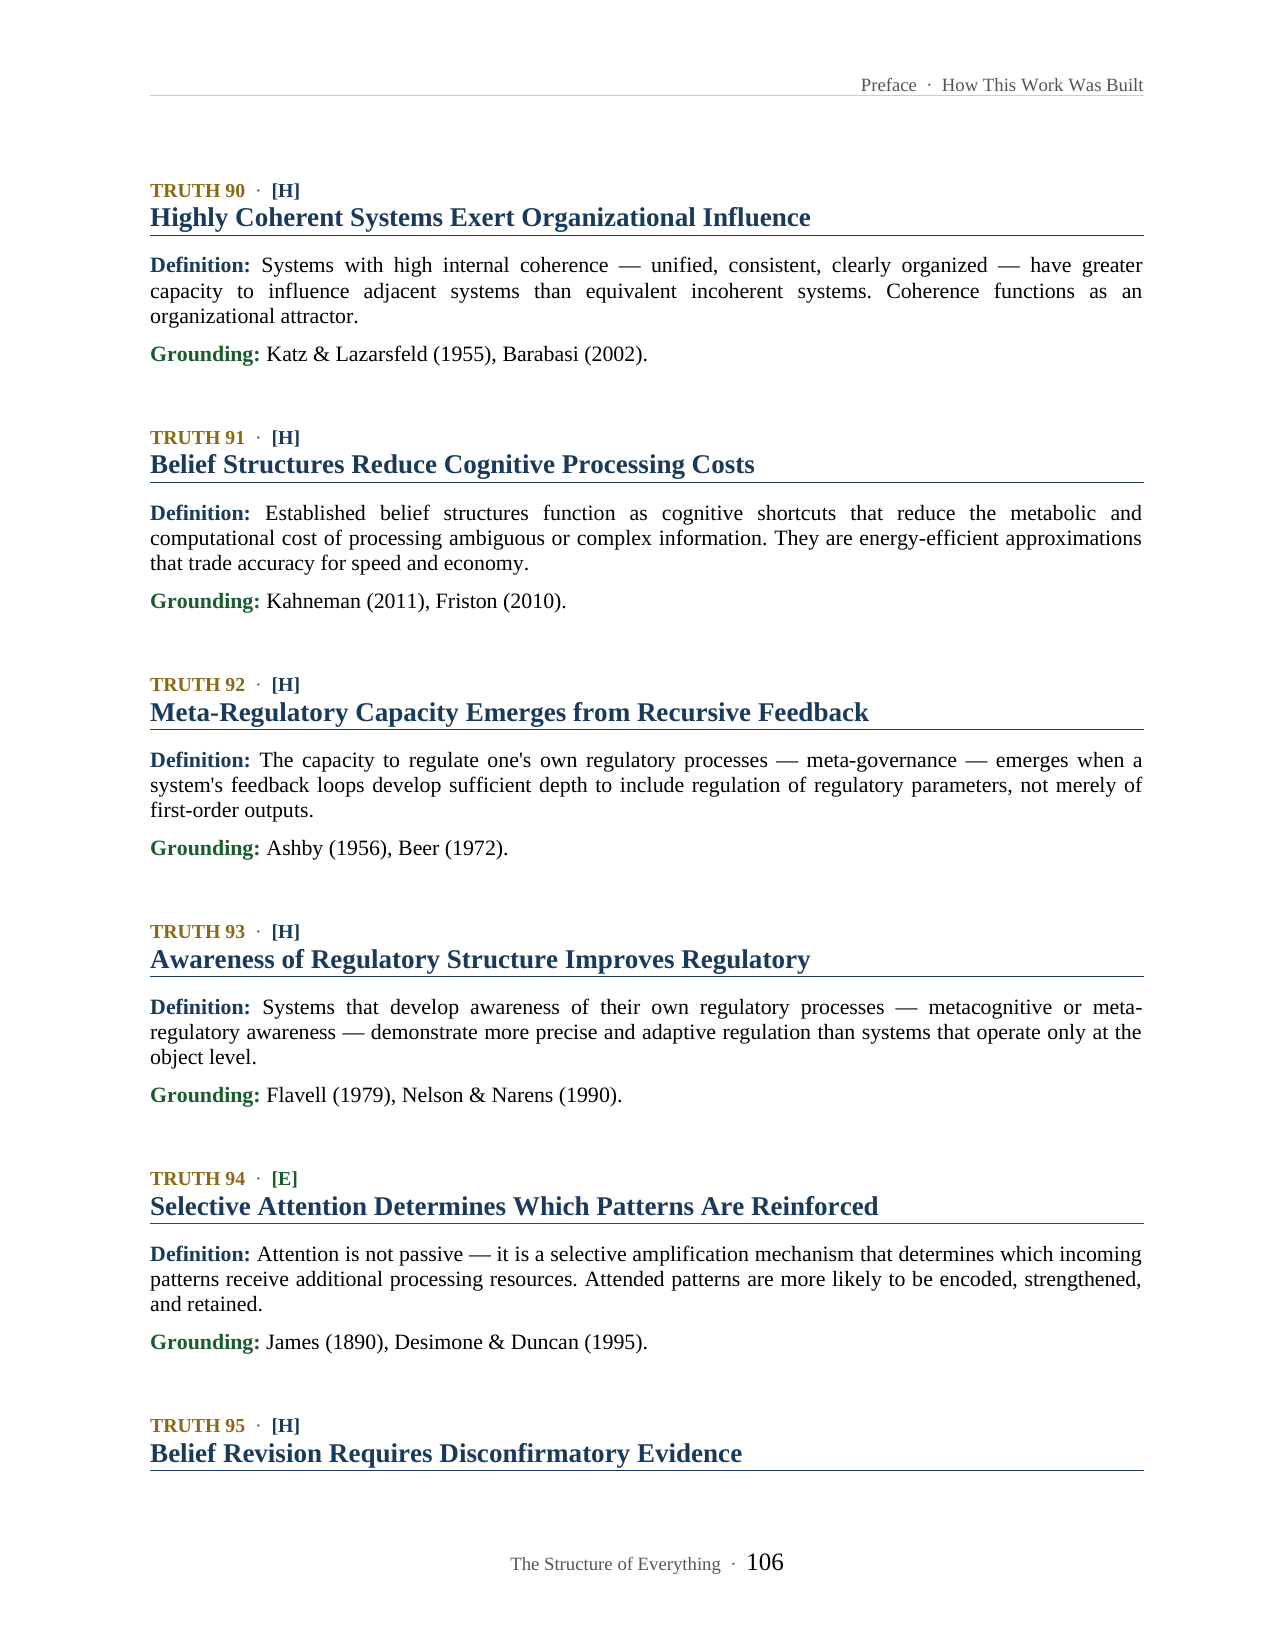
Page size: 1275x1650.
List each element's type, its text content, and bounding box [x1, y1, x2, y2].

text Meta-Regulatory Capacity Emerges from Recursive Feedback [150, 696, 1144, 729]
text Truth 90 · [H] [150, 179, 1144, 202]
text Truth 94 · [E] [150, 1167, 1144, 1190]
text Grounding: Ashby (1956), Beer (1972). [150, 835, 1144, 860]
text Highly Coherent Systems Exert Organizational Influence [150, 202, 1144, 235]
text Truth 92 · [H] [150, 673, 1144, 696]
text Definition: Attention is not passive — it is a selective amplification mechanism that determines which incoming patterns receive additional processing resources. Attended patterns are more likely to be encoded, strengthened, and retained. [150, 1241, 1144, 1316]
text Definition: Systems with high internal coherence — unified, consistent, clearly organized — have greater capacity to influence adjacent systems than equivalent incoherent systems. Coherence functions as an organizational attractor. [150, 252, 1144, 328]
text Grounding: Kahneman (2011), Friston (2010). [150, 588, 1144, 613]
text Truth 93 · [H] [150, 920, 1144, 943]
text Belief Revision Requires Disconfirmatory Evidence [150, 1437, 1144, 1470]
text Awareness of Regulatory Structure Improves Regulatory [150, 943, 1144, 976]
text Definition: The capacity to regulate one's own regulatory processes — meta-governance — emerges when a system's feedback loops develop sufficient depth to include regulation of regulatory parameters, not merely of first-order outputs. [150, 747, 1144, 822]
text Definition: Established belief structures function as cognitive shortcuts that reduce the metabolic and computational cost of processing ambiguous or complex information. They are energy-efficient approximations that trade accuracy for speed and economy. [150, 499, 1144, 575]
text Grounding: Katz & Lazarsfeld (1955), Barabasi (2002). [150, 341, 1144, 366]
text Truth 95 · [H] [150, 1414, 1144, 1437]
text Grounding: James (1890), Desimone & Duncan (1995). [150, 1329, 1144, 1354]
text Definition: Systems that develop awareness of their own regulatory processes — metacognitive or meta-regulatory awareness — demonstrate more precise and adaptive regulation than systems that operate only at the object level. [150, 994, 1144, 1069]
text Belief Structures Reduce Cognitive Processing Costs [150, 449, 1144, 482]
text Selective Attention Determines Which Patterns Are Reinforced [150, 1190, 1144, 1223]
text Grounding: Flavell (1979), Nelson & Narens (1990). [150, 1082, 1144, 1107]
text Truth 91 · [H] [150, 426, 1144, 449]
